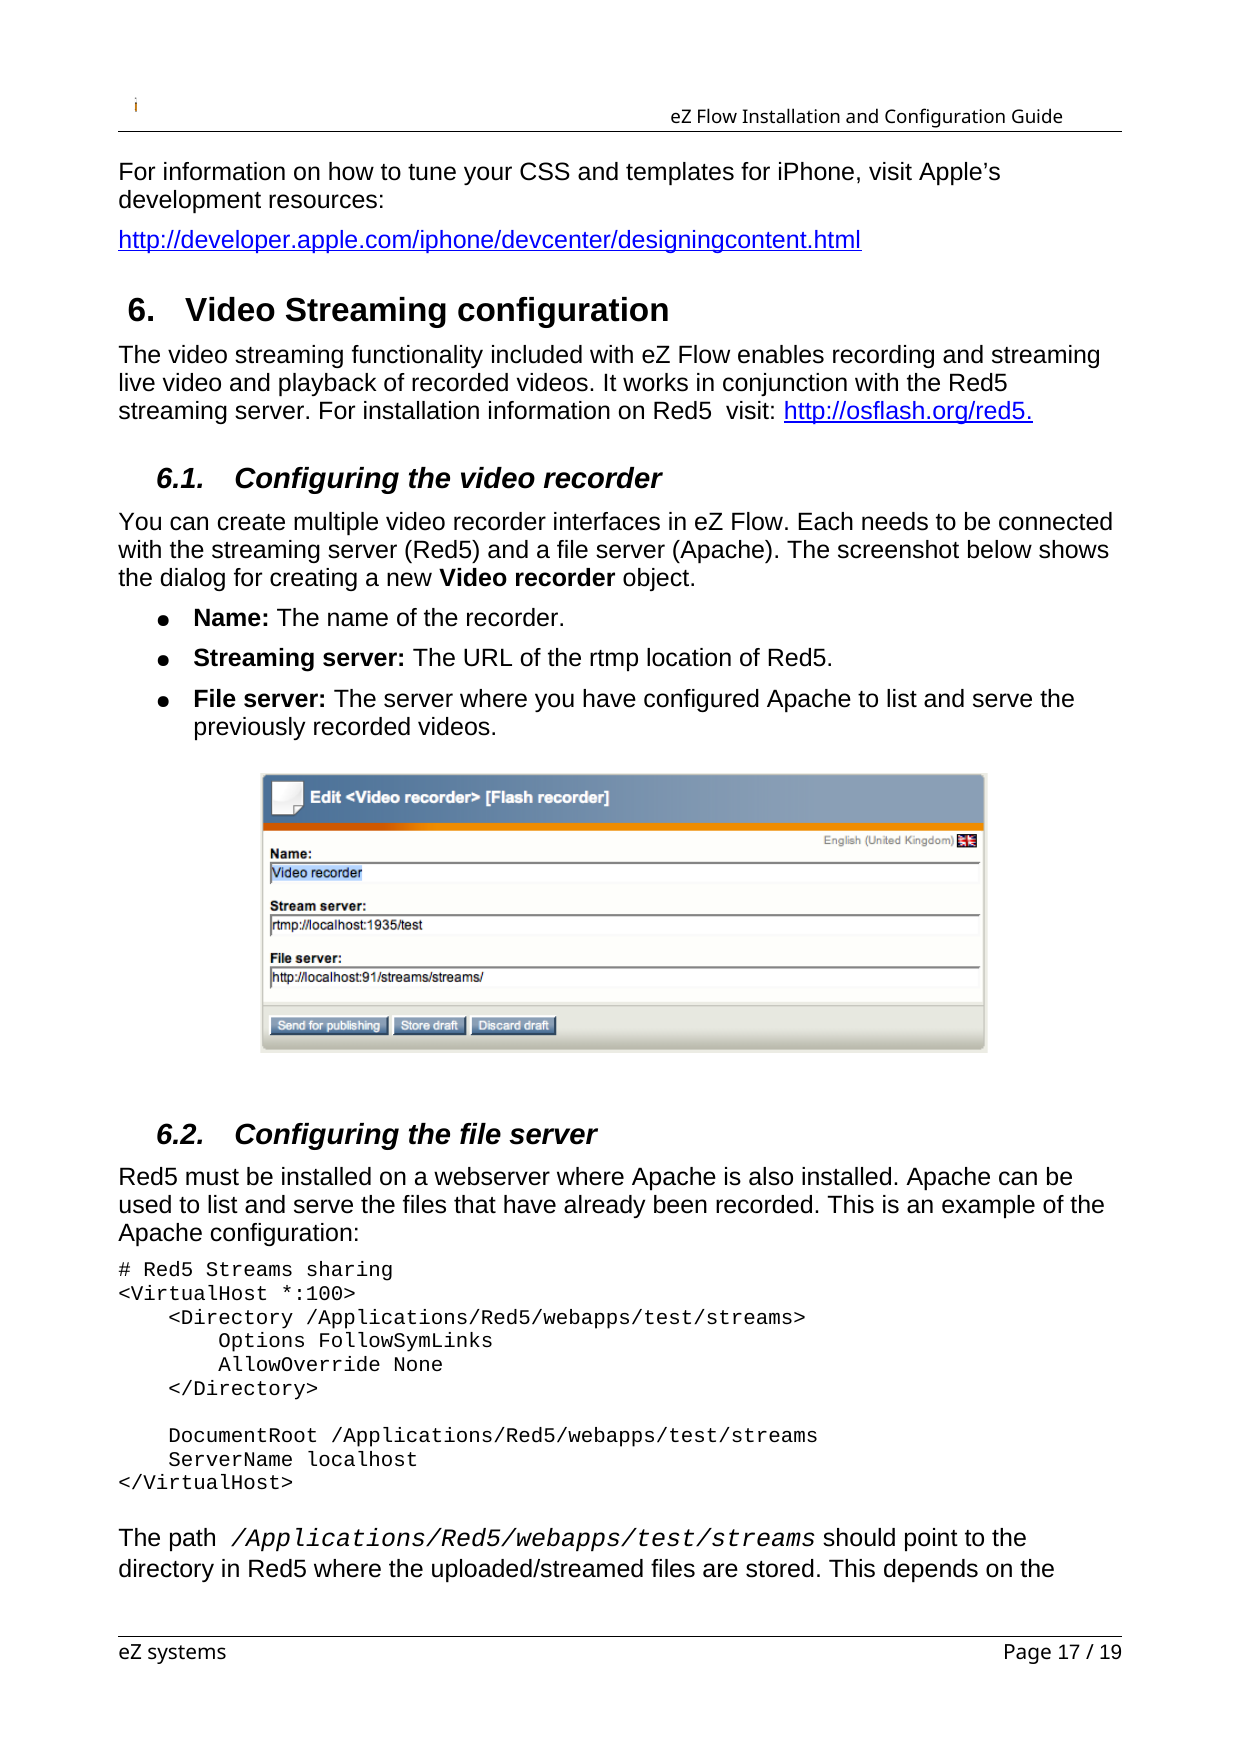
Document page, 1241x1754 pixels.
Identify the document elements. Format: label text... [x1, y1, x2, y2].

text For information on how to tune your CSS and templates for iPhone, visit Apple’s development resources: [118, 158, 1122, 213]
picture [260, 773, 988, 1053]
text You can create multiple video recorder interfaces in eZ Flow. Each needs to be connected with the streaming server (Red5) and a file server (Apache). The screenshot below shows the dialog for creating a new Video recorder object. [118, 508, 1122, 591]
text ServerName localhost [118, 1449, 1122, 1472]
subtitle Configuring the video recorder [148, 462, 1122, 495]
text <VirtualHost *:100> [118, 1283, 1122, 1307]
text </VirtualHost> [118, 1472, 1122, 1496]
list File server: The server where you have configured Apache to list and serve the previously recorded videos. [156, 685, 1122, 741]
text Options FollowSymLinks [118, 1330, 1122, 1354]
text <Directory /Applications/Red5/webapps/test/streams> [118, 1307, 1122, 1330]
text AllowOverride None [118, 1354, 1122, 1378]
text http://developer.apple.com/iphone/devcenter/designingcontent.html [118, 226, 1122, 254]
subtitle Video Streaming configuration [118, 291, 1122, 329]
text Red5 must be installed on a webserver where Apache is also installed. Apache can be used to list and serve the files that have already been recorded. This is an example of the Apache configuration: [118, 1163, 1122, 1247]
text The path /Applications/Red5/webapps/test/streams should point to the directory in Red5 where the uploaded/streamed files are stored. This depends on the [118, 1524, 1122, 1582]
text The video streaming functionality included with eZ Flow enables recording and streaming live video and playback of recorded videos. It works in conjunction with the Red5 streaming server. For installation information on Red5 visit: http://osflash.org/red5. [118, 341, 1122, 425]
subtitle Configuring the file server [148, 1118, 1122, 1151]
text </Directory> [118, 1378, 1122, 1401]
text DocumentRoot /Applications/Red5/webapps/test/streams [118, 1425, 1122, 1449]
text # Red5 Streams sharing [118, 1259, 1122, 1283]
list Streaming server: The URL of the rtmp location of Red5. [156, 644, 1122, 672]
list Name: The name of the recorder. [156, 604, 1122, 632]
